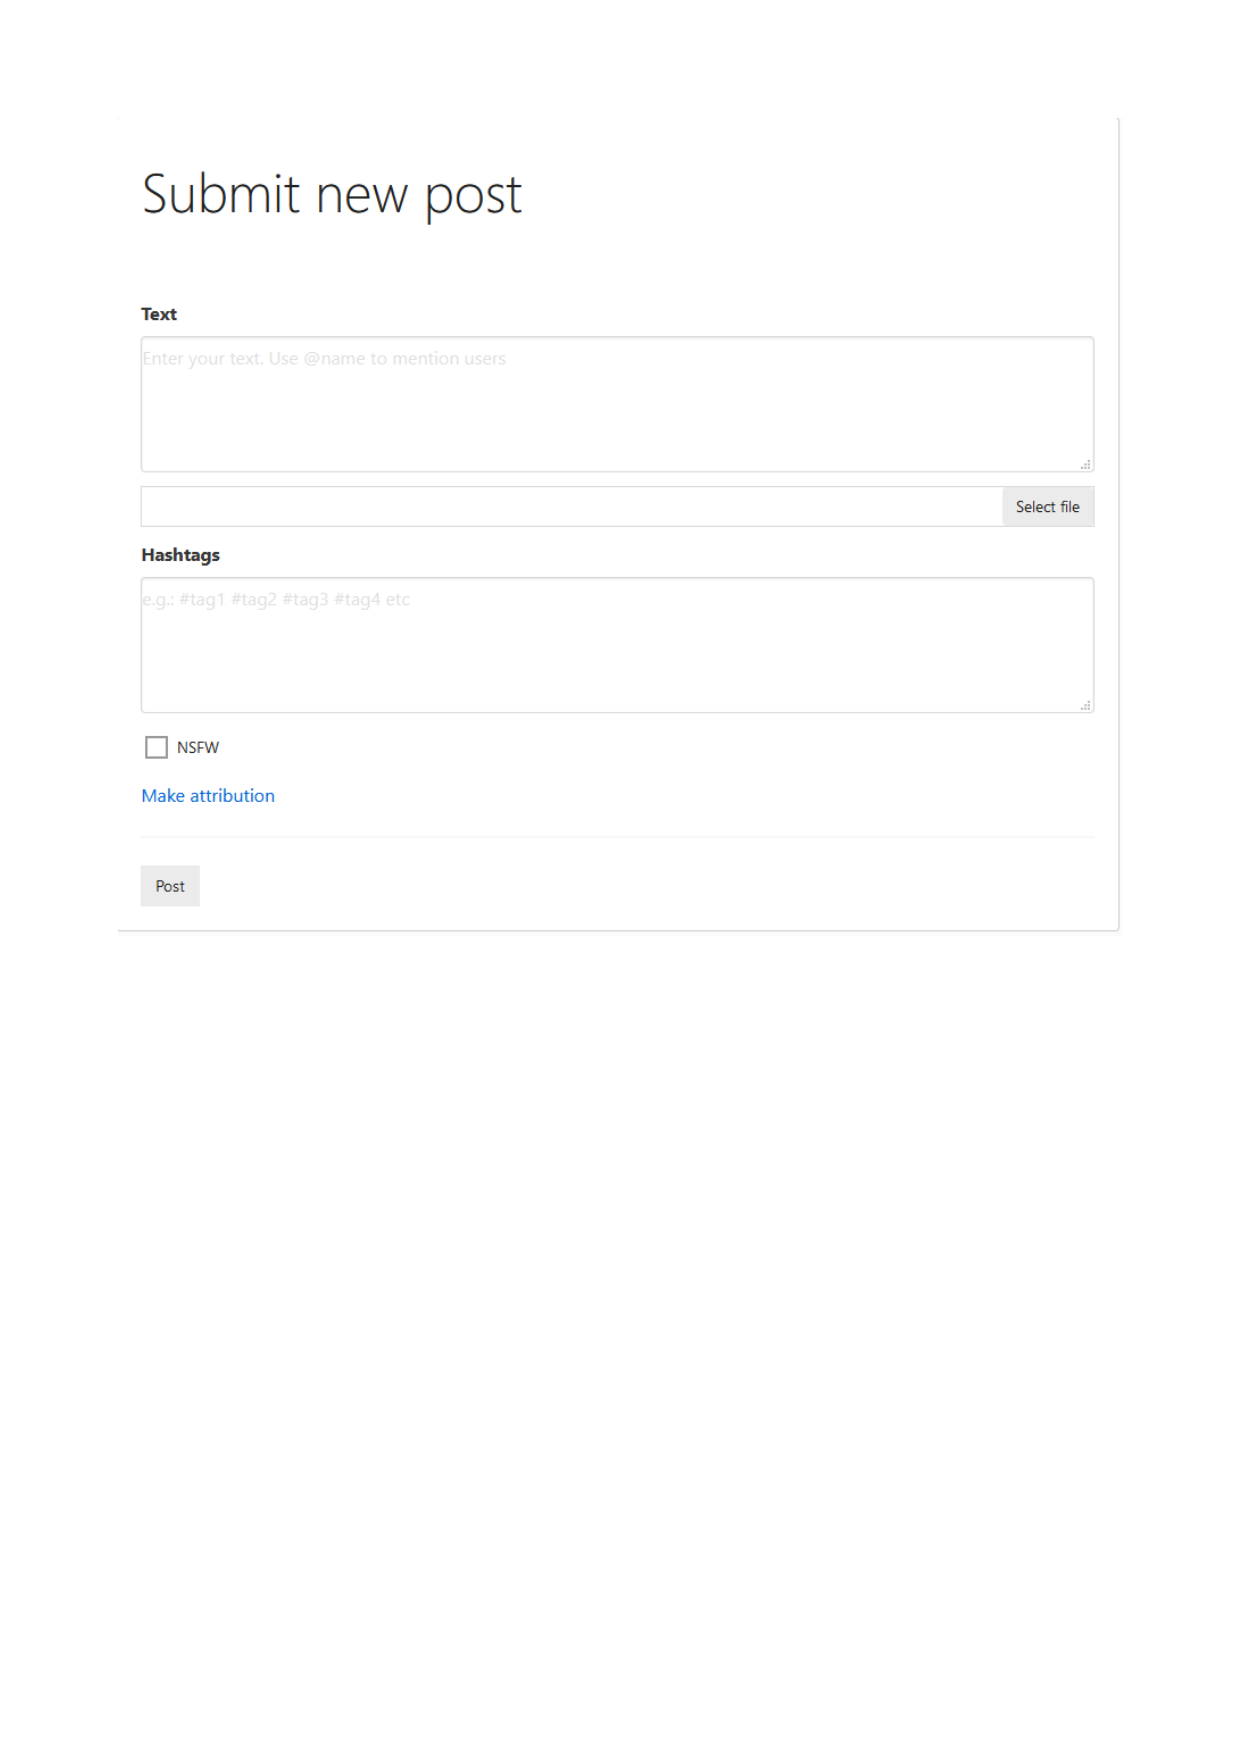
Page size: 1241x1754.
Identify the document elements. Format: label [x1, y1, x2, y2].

picture [118, 118, 1123, 936]
